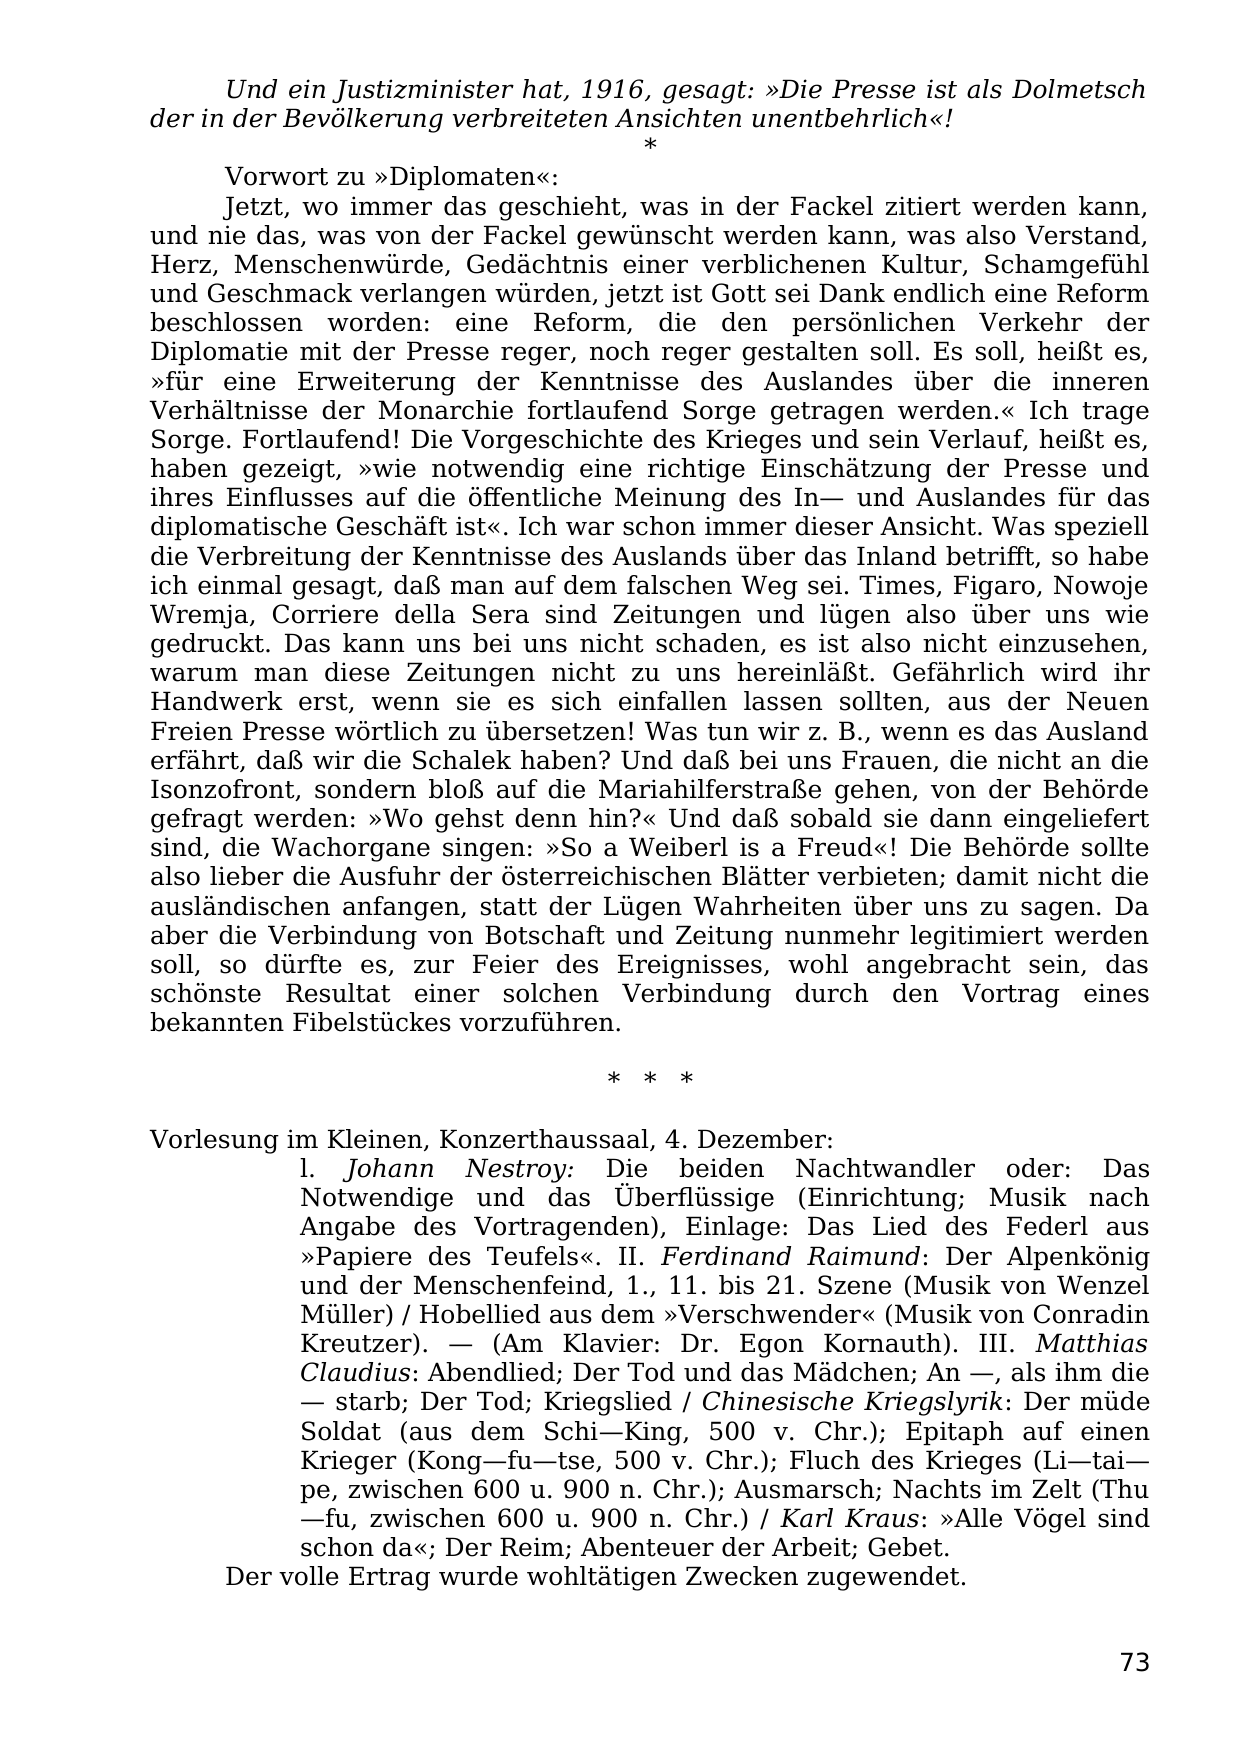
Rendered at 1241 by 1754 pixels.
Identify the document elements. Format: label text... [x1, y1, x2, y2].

text Vorlesung im Kleinen, Konzerthaussaal, 4. Dezember: [150, 1125, 1151, 1154]
text l. Johann Nestroy: Die beiden Nachtwandler oder: Das Notwendige und das Überflüssige (Einrichtung; Musik nach Angabe des Vortragenden), Einlage: Das Lied des Federl aus »Papiere des Teufels«. II. Ferdinand Raimund: Der Alpenkönig und der Menschenfeind, 1., 11. bis 21. Szene (Musik von Wenzel Müller) / Hobellied aus dem »Verschwender« (Musik von Conradin Kreutzer). — (Am Klavier: Dr. Egon Kornauth). III. Matthias Claudius: Abendlied; Der Tod und das Mädchen; An —, als ihm die — starb; Der Tod; Kriegslied / Chinesische Kriegslyrik: Der müde Soldat (aus dem Schi—King, 500 v. Chr.); Epitaph auf einen Krieger (Kong—fu—tse, 500 v. Chr.); Fluch des Krieges (Li—tai—pe, zwischen 600 u. 900 n. Chr.); Ausmarsch; Nachts im Zelt (Thu—fu, zwischen 600 u. 900 n. Chr.) / Karl Kraus: »Alle Vögel sind schon da«; Der Reim; Abenteuer der Arbeit; Gebet. [300, 1154, 1151, 1562]
text * [150, 133, 1151, 162]
text Jetzt, wo immer das geschieht, was in der Fackel zitiert werden kann, und nie das, was von der Fackel gewünscht werden kann, was also Verstand, Herz, Menschenwürde, Gedächtnis einer verblichenen Kultur, Schamgefühl und Geschmack verlangen würden, jetzt ist Gott sei Dank endlich eine Reform beschlossen worden: eine Reform, die den persönlichen Verkehr der Diplomatie mit der Presse reger, noch reger gestalten soll. Es soll, heißt es, »für eine Erweiterung der Kenntnisse des Auslandes über die inneren Verhältnisse der Monarchie fortlaufend Sorge getragen werden.« Ich trage Sorge. Fortlaufend! Die Vorgeschichte des Krieges und sein Verlauf, heißt es, haben gezeigt, »wie notwendig eine richtige Einschätzung der Presse und ihres Einflusses auf die öffentliche Meinung des In— und Auslandes für das diplomatische Geschäft ist«. Ich war schon immer dieser Ansicht. Was speziell die Verbreitung der Kenntnisse des Auslands über das Inland betrifft, so habe ich einmal gesagt, daß man auf dem falschen Weg sei. Times, Figaro, Nowoje Wremja, Corriere della Sera sind Zeitungen und lügen also über uns wie gedruckt. Das kann uns bei uns nicht schaden, es ist also nicht einzusehen, warum man diese Zeitungen nicht zu uns hereinläßt. Gefährlich wird ihr Handwerk erst, wenn sie es sich einfallen lassen sollten, aus der Neuen Freien Presse wörtlich zu übersetzen! Was tun wir z. B., wenn es das Ausland erfährt, daß wir die Schalek haben? Und daß bei uns Frauen, die nicht an die Isonzofront, sondern bloß auf die Mariahilferstraße gehen, von der Behörde gefragt werden: »Wo gehst denn hin?« Und daß sobald sie dann eingeliefert sind, die Wachorgane singen: »So a Weiberl is a Freud«! Die Behörde sollte also lieber die Ausfuhr der österreichischen Blätter verbieten; damit nicht die ausländischen anfangen, statt der Lügen Wahrheiten über uns zu sagen. Da aber die Verbindung von Botschaft und Zeitung nunmehr legitimiert werden soll, so dürfte es, zur Feier des Ereignisses, wohl angebracht sein, das schönste Resultat einer solchen Verbindung durch den Vortrag eines bekannten Fibelstückes vorzuführen. [150, 192, 1151, 1037]
text Der volle Ertrag wurde wohltätigen Zwecken zugewendet. [150, 1562, 1151, 1592]
text * * * [150, 1067, 1151, 1096]
text Vorwort zu »Diplomaten«: [150, 162, 1151, 192]
text Und ein Justizminister hat, 1916, gesagt: »Die Presse ist als Dolmetsch der in der Bevölkerung verbreiteten Ansichten unentbehrlich«! [150, 75, 1151, 133]
